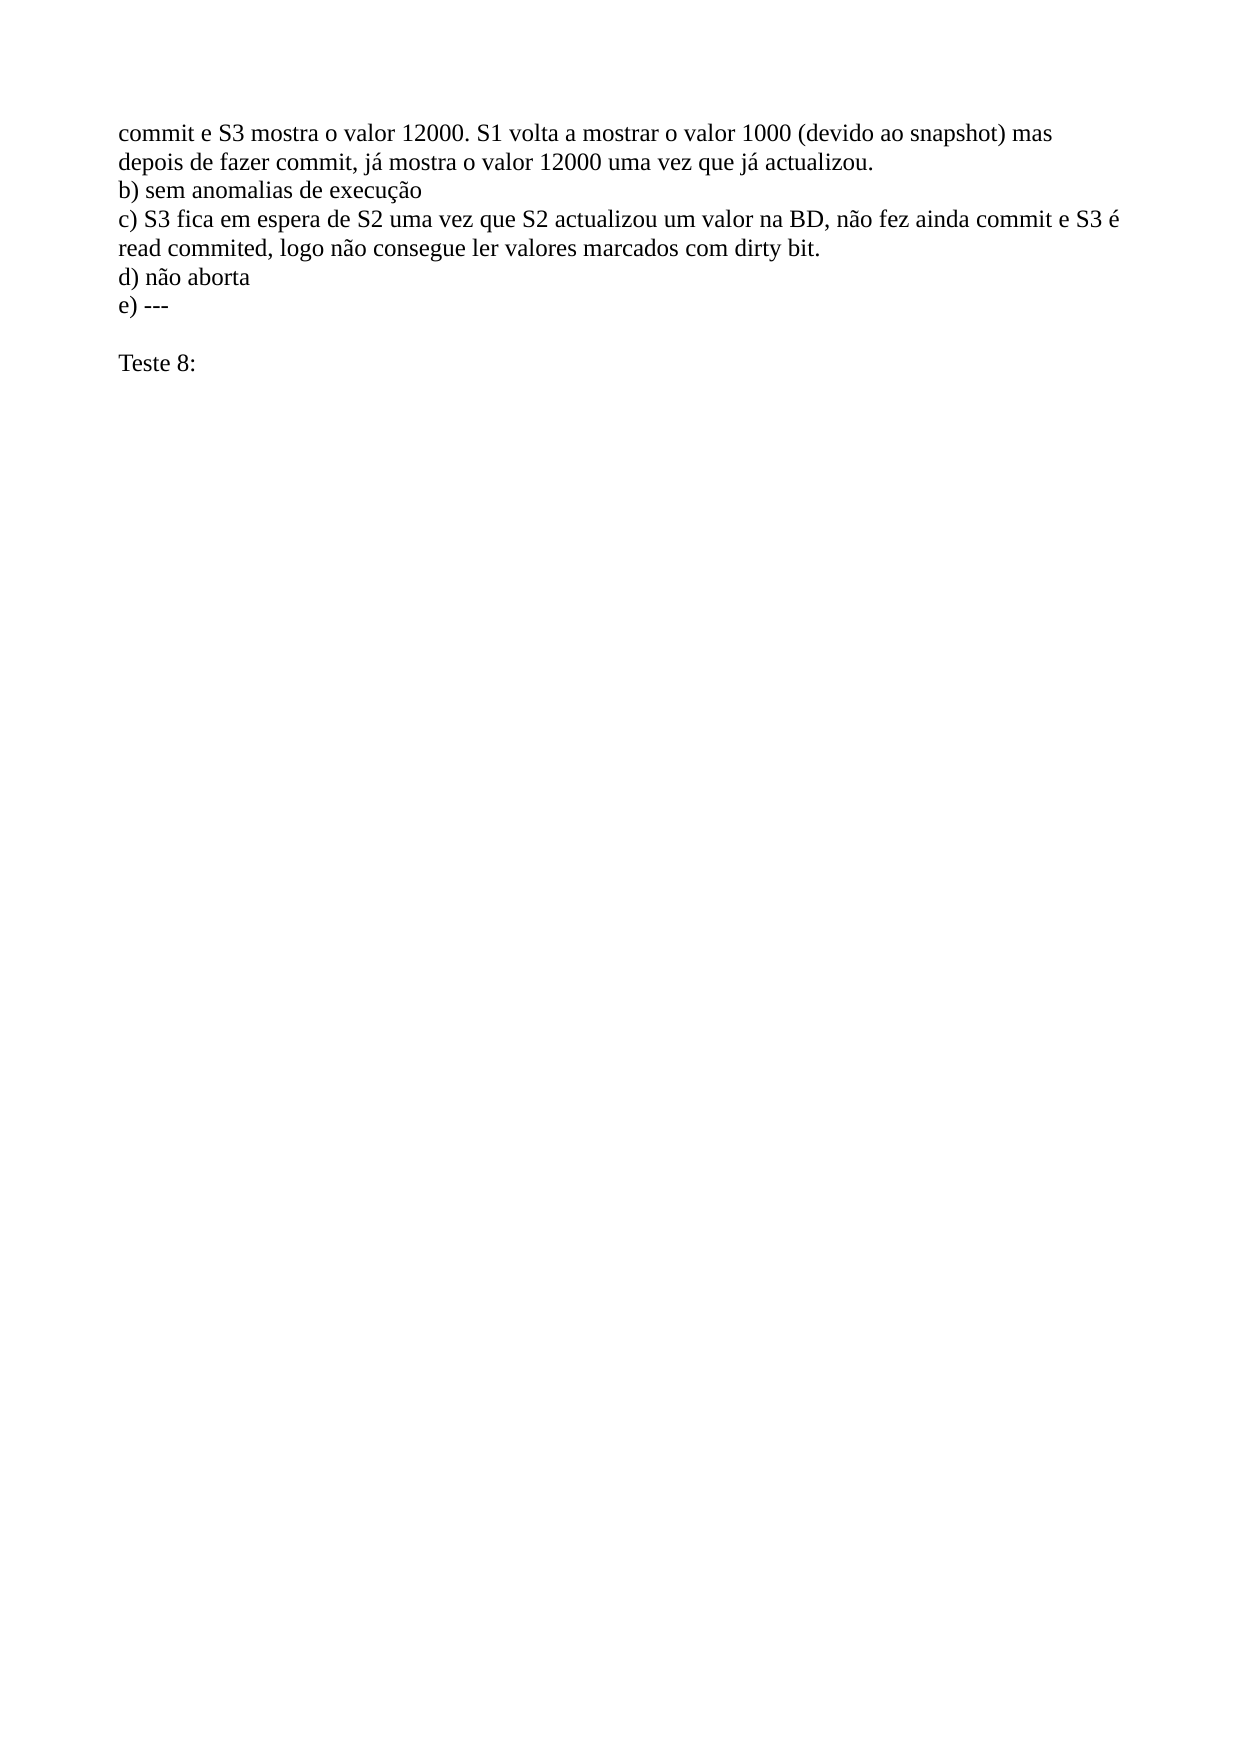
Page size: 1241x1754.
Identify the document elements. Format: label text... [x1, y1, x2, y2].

text e) --- [118, 291, 1122, 319]
text d) não aborta [118, 262, 1122, 291]
text b) sem anomalias de execução [118, 176, 1122, 204]
text c) S3 fica em espera de S2 uma vez que S2 actualizou um valor na BD, não fez ainda commit e S3 é read commited, logo não consegue ler valores marcados com dirty bit. [118, 204, 1122, 262]
text Teste 8: [118, 348, 1122, 377]
text commit e S3 mostra o valor 12000. S1 volta a mostrar o valor 1000 (devido ao snapshot) mas depois de fazer commit, já mostra o valor 12000 uma vez que já actualizou. [118, 118, 1122, 176]
